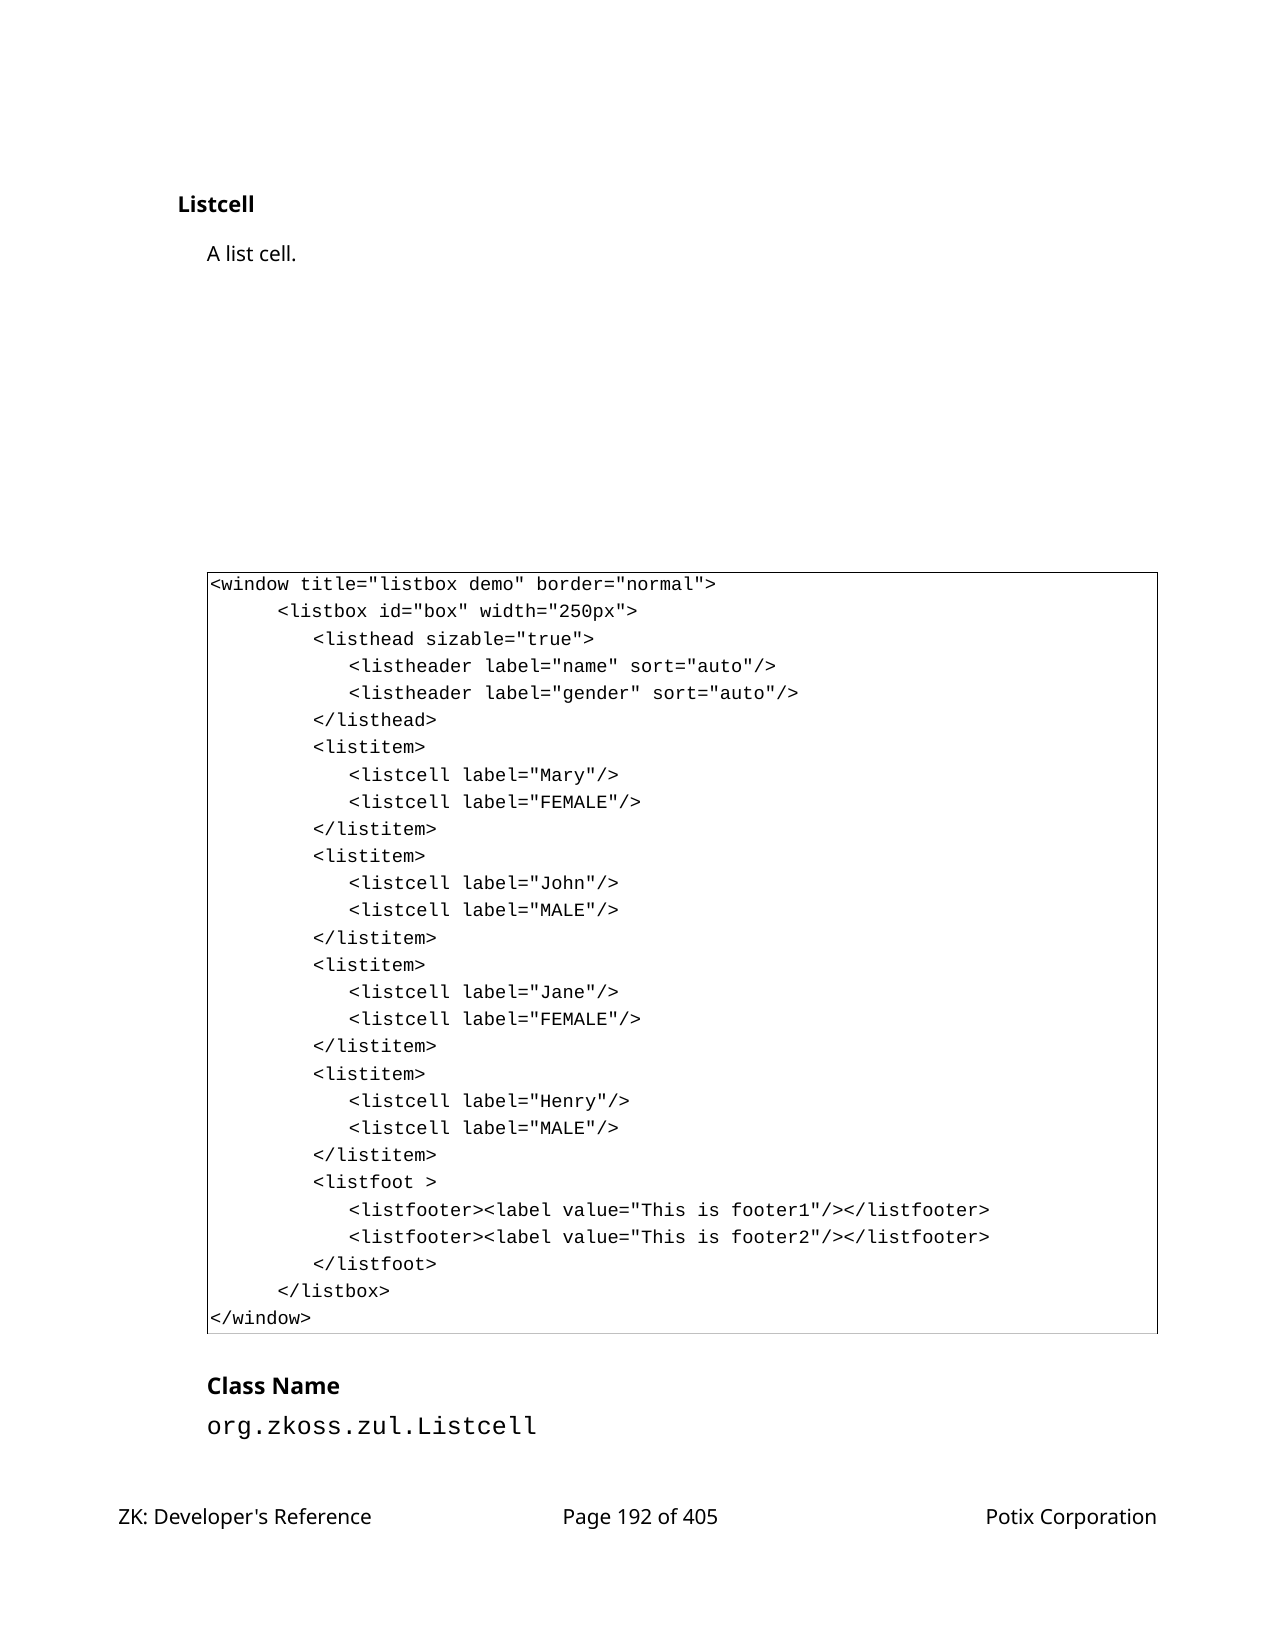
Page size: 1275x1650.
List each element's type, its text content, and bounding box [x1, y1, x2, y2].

text <listfoot > [208, 1170, 1157, 1194]
text </window> [208, 1306, 1157, 1333]
text <listitem> [208, 844, 1157, 868]
text <listheader label="gender" sort="auto"/> [208, 681, 1157, 705]
text </listhead> [208, 708, 1157, 732]
text <listcell label="John"/> [208, 871, 1157, 895]
text <listitem> [208, 953, 1157, 977]
text org.zkoss.zul.Listcell [207, 1414, 1157, 1442]
text <listbox id="box" width="250px"> [208, 599, 1157, 623]
text </listitem> [208, 817, 1157, 841]
text <listcell label="Jane"/> [208, 980, 1157, 1004]
text <listheader label="name" sort="auto"/> [208, 654, 1157, 678]
text <listfooter><label value="This is footer1"/></listfooter> [208, 1197, 1157, 1222]
text <listcell label="Mary"/> [208, 762, 1157, 787]
text <listfooter><label value="This is footer2"/></listfooter> [208, 1224, 1157, 1249]
text A list cell. [207, 239, 1157, 268]
text <listcell label="FEMALE"/> [208, 1007, 1157, 1031]
text </listbox> [208, 1279, 1157, 1303]
text <listcell label="MALE"/> [208, 1116, 1157, 1140]
text <listcell label="FEMALE"/> [208, 789, 1157, 814]
text <listitem> [208, 1061, 1157, 1086]
text <window title="listbox demo" border="normal"> [208, 573, 1157, 596]
text </listfoot> [208, 1252, 1157, 1276]
text </listitem> [208, 1143, 1157, 1167]
text </listitem> [208, 926, 1157, 950]
text <listcell label="MALE"/> [208, 898, 1157, 923]
text </listitem> [208, 1034, 1157, 1058]
subtitle Listcell [177, 189, 1157, 219]
text <listitem> [208, 735, 1157, 759]
text <listcell label="Henry"/> [208, 1089, 1157, 1113]
subtitle Class Name [207, 1370, 1157, 1401]
text <listhead sizable="true"> [208, 626, 1157, 651]
